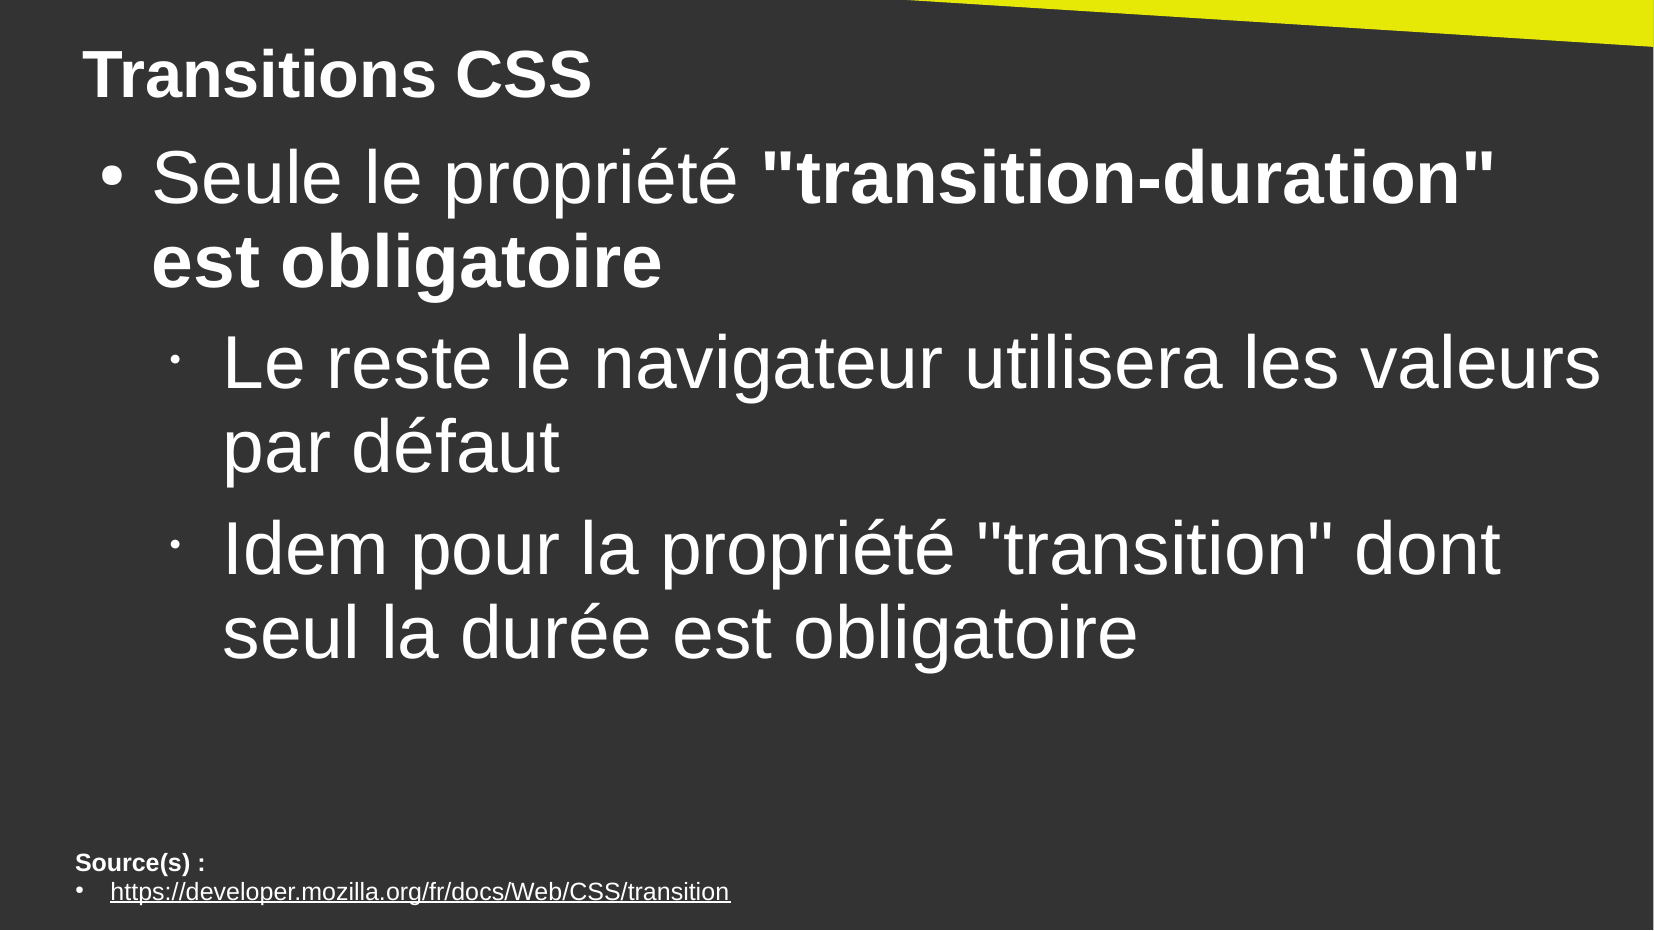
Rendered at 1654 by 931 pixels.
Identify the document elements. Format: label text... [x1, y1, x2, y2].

text_box Source(s) : https://developer.mozilla.org/fr/docs/Web/CSS/transition [60, 841, 1546, 931]
list Seule le propriété "transition-duration" est obligatoire Le reste le navigateur utilisera les valeurs par défaut Idem pour la propriété "transition" dont seul la durée est obligatoire [80, 135, 1620, 756]
text_box [907, 0, 1654, 47]
title Transitions CSS [82, 37, 1571, 114]
